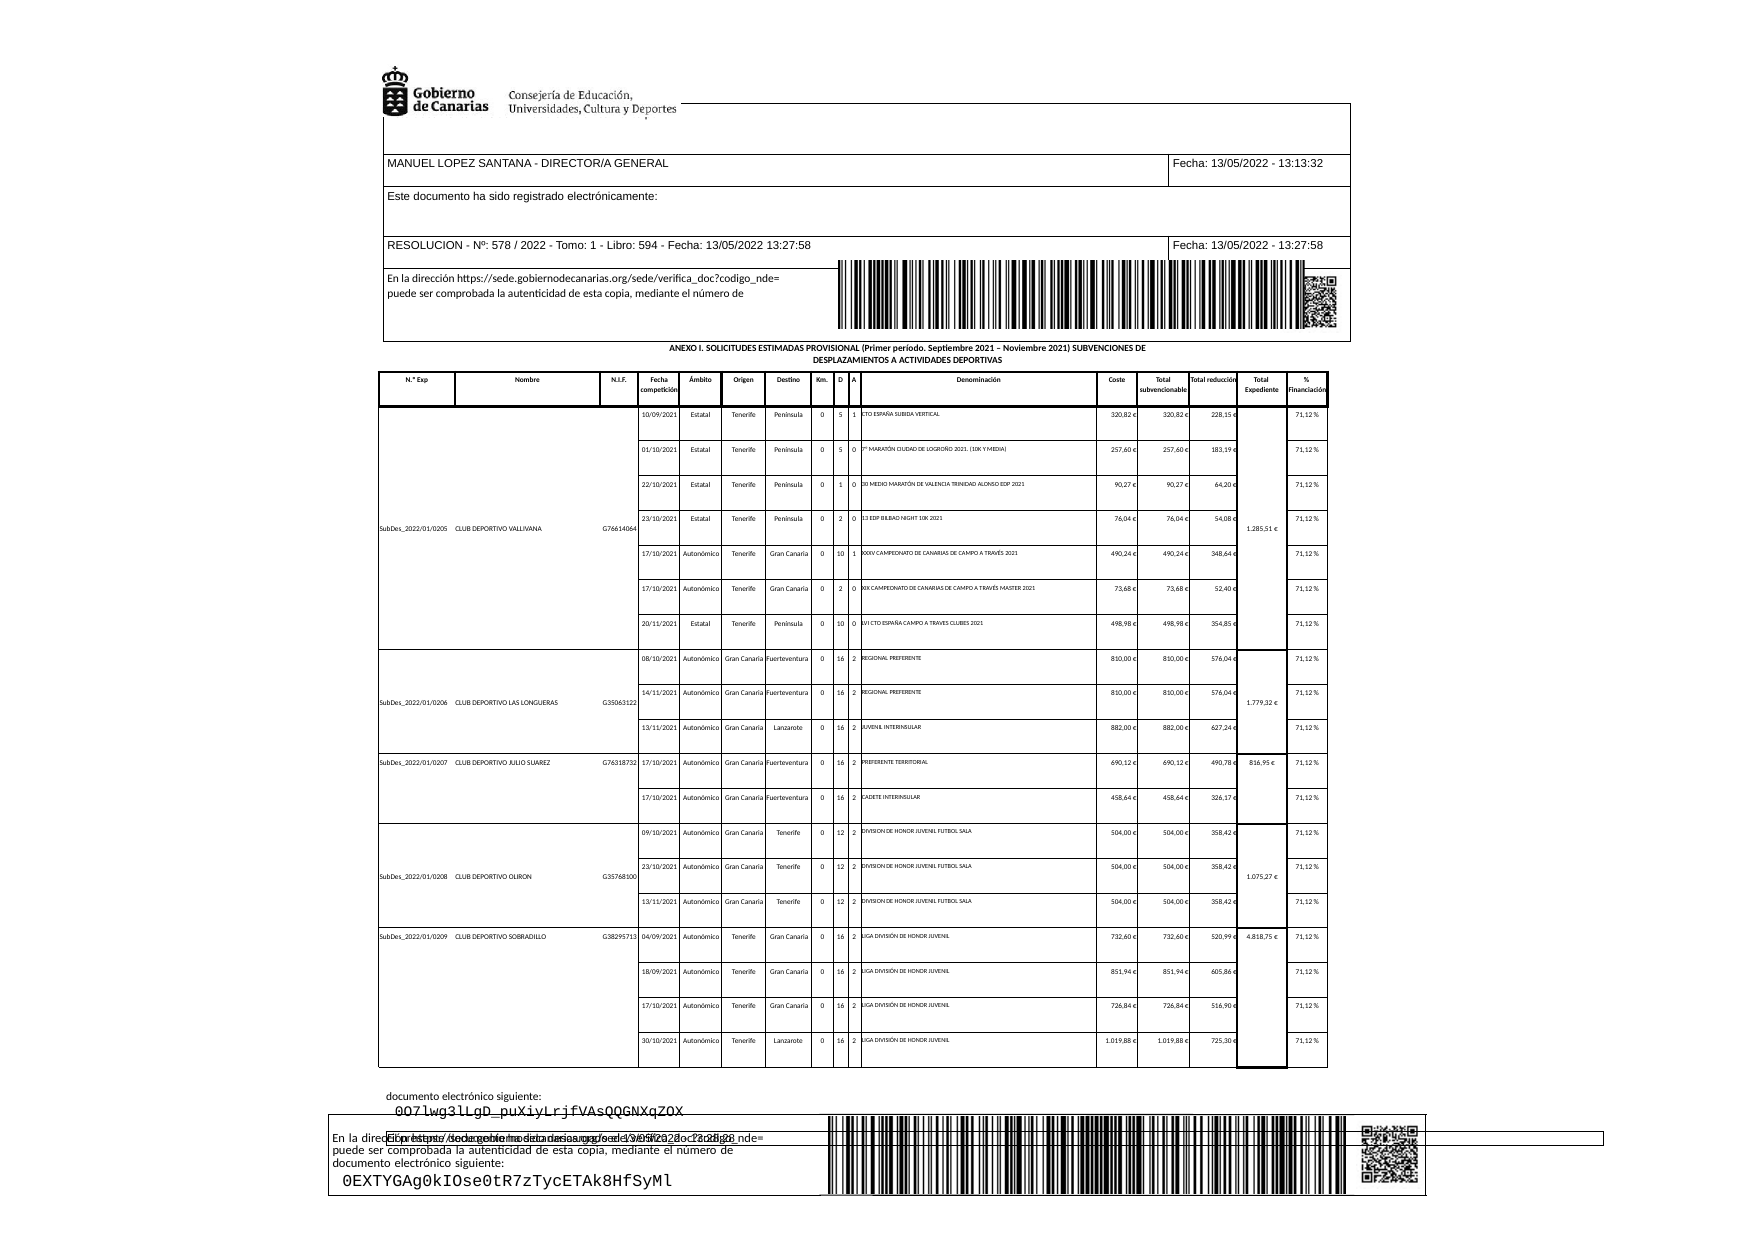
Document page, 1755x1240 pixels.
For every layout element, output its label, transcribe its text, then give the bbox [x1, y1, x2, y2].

table_cell 17/10/2021 [639, 754, 679, 788]
table_cell 1 [849, 408, 861, 440]
table_cell [1328, 823, 1350, 858]
table_cell Autonómico [680, 650, 721, 684]
table_cell 504,00 € [1138, 859, 1189, 892]
table_cell LIGA DIVISIÓN DE HONOR JUVENIL [862, 1033, 1096, 1066]
table_header Denominación [862, 373, 1096, 405]
table_cell 2 [849, 894, 861, 927]
table_cell 2 [834, 511, 848, 544]
table_header D [835, 373, 848, 405]
table_cell 0 [812, 408, 833, 440]
table_cell 810,00 € [1097, 650, 1137, 684]
table_cell Tenerife [722, 998, 765, 1032]
table_cell 726,84 € [1138, 998, 1189, 1032]
table_cell [1328, 614, 1350, 649]
table_cell 71,12 % [1288, 615, 1327, 649]
table_cell 504,00 € [1097, 824, 1137, 858]
table_cell 882,00 € [1138, 720, 1189, 753]
table_cell 13 EDP BILBAO NIGHT 10K 2021 [862, 511, 1096, 544]
table_cell 320,82 € [1138, 408, 1189, 440]
table_cell 30 MEDIO MARATÓN DE VALENCIA TRINIDAD ALONSO EDP 2021 [862, 476, 1096, 510]
table_cell 13/11/2021 [639, 894, 679, 927]
table_cell [379, 236, 383, 268]
table_header Origen [723, 373, 764, 405]
table_cell 1 [849, 546, 861, 579]
table_cell Lanzarote [766, 720, 811, 753]
table_cell 348,64 € [1190, 546, 1236, 579]
table_cell 1.075,27 € [1238, 825, 1286, 927]
table_cell Autonómico [680, 824, 721, 858]
table_cell [1328, 405, 1350, 440]
table_cell 851,94 € [1097, 963, 1137, 997]
table_cell Gran Canaria [766, 580, 811, 614]
table_cell 73,68 € [1097, 580, 1137, 614]
table_cell Estatal [680, 441, 721, 475]
table_cell 1 [834, 476, 848, 510]
table_cell 576,04 € [1190, 650, 1236, 684]
table_cell SubDes_2022/01/0206 [379, 650, 454, 753]
table_cell [379, 154, 383, 186]
table_cell 16 [834, 1033, 848, 1066]
table_cell 498,98 € [1138, 615, 1189, 649]
table_cell CLUB DEPORTIVO VALLIVANA [455, 408, 600, 649]
table_cell 5 [834, 441, 848, 475]
table_cell 1.779,32 € [1238, 651, 1286, 753]
table_cell Tenerife [722, 408, 765, 440]
table_cell Tenerife [722, 476, 765, 510]
table_cell [1328, 440, 1350, 475]
table_cell 0 [812, 928, 833, 962]
table_cell Autonómico [680, 998, 721, 1032]
table_cell Autonómico [680, 580, 721, 614]
table_cell 16 [834, 963, 848, 997]
table_cell XXXV CAMPEONATO DE CANARIAS DE CAMPO A TRAVÉS 2021 [862, 546, 1096, 579]
table_cell 0 [812, 580, 833, 614]
table_cell [379, 186, 383, 236]
table_header N.I.F. [601, 373, 637, 405]
table_cell 2 [849, 685, 861, 718]
table_cell 1.019,88 € [1138, 1033, 1189, 1066]
table_cell 71,12 % [1288, 754, 1327, 788]
table_cell Autonómico [680, 546, 721, 579]
table_cell Gran Canaria [722, 894, 765, 927]
table_cell Gran Canaria [766, 963, 811, 997]
table_cell Península [766, 476, 811, 510]
table_cell 0 [849, 441, 861, 475]
table_cell 358,42 € [1190, 894, 1236, 927]
table_cell 13/11/2021 [639, 720, 679, 753]
table_cell Gran Canaria [766, 546, 811, 579]
table_cell Gran Canaria [766, 998, 811, 1032]
table_cell 17/10/2021 [639, 789, 679, 823]
table_cell 690,12 € [1097, 754, 1137, 788]
table_cell DIVISION DE HONOR JUVENIL FUTBOL SALA [862, 824, 1096, 858]
table_cell 10 [834, 615, 848, 649]
table_cell 16 [834, 928, 848, 962]
table_cell 71,12 % [1288, 546, 1327, 579]
table_cell 23/10/2021 [639, 859, 679, 892]
table_cell [1328, 475, 1350, 510]
table_cell [1328, 753, 1350, 788]
table_cell [1169, 269, 1350, 341]
table_cell Tenerife [766, 859, 811, 892]
table_cell 71,12 % [1288, 824, 1327, 858]
table_cell 90,27 € [1097, 476, 1137, 510]
table_cell En la dirección https://sede.gobiernodecanarias.org/sede/verifica_doc?codigo_nde= puede ser comprobada la autenticidad de esta copia, mediante el número de [384, 269, 1169, 341]
table_cell 17/10/2021 [639, 546, 679, 579]
table_cell 2 [849, 963, 861, 997]
table_cell 498,98 € [1097, 615, 1137, 649]
table_cell DIVISION DE HONOR JUVENIL FUTBOL SALA [862, 859, 1096, 892]
table_cell 504,00 € [1138, 894, 1189, 927]
table_cell 183,19 € [1190, 441, 1236, 475]
table_cell 2 [849, 1033, 861, 1066]
table_header Nombre [456, 373, 599, 405]
table_cell 458,64 € [1097, 789, 1137, 823]
table_cell 71,12 % [1288, 511, 1327, 544]
table_cell 16 [834, 685, 848, 718]
table_cell Fuerteventura [766, 685, 811, 718]
table_cell [1328, 510, 1350, 544]
table_cell 1.019,88 € [1097, 1033, 1137, 1066]
table_header Fecha competición [639, 373, 678, 405]
table_cell 54,08 € [1190, 511, 1236, 544]
table_cell MANUEL LOPEZ SANTANA - DIRECTOR/A GENERAL [384, 155, 1168, 186]
table_cell Estatal [680, 511, 721, 544]
table_cell 690,12 € [1138, 754, 1189, 788]
table_cell Estatal [680, 408, 721, 440]
table_cell 326,17 € [1190, 789, 1236, 823]
table_cell CLUB DEPORTIVO LAS LONGUERAS [455, 650, 600, 753]
table_cell 2 [849, 928, 861, 962]
table_cell [1328, 649, 1350, 684]
table_cell 490,78 € [1190, 754, 1236, 788]
table_cell Fuerteventura [766, 650, 811, 684]
table_header Total subvencionable [1138, 373, 1188, 405]
table_cell 71,12 % [1288, 894, 1327, 927]
table_cell [1328, 545, 1350, 579]
table_cell Tenerife [722, 963, 765, 997]
table_cell 09/10/2021 [639, 824, 679, 858]
table_cell 0 [849, 615, 861, 649]
table_cell LIGA DIVISIÓN DE HONOR JUVENIL [862, 928, 1096, 962]
table_cell SubDes_2022/01/0207 [379, 754, 454, 823]
table_cell Autonómico [680, 754, 721, 788]
table_cell REGIONAL PREFERENTE [862, 685, 1096, 718]
table_cell Tenerife [722, 511, 765, 544]
table_cell 64,20 € [1190, 476, 1236, 510]
table_cell 71,12 % [1288, 720, 1327, 753]
table_cell 0 [812, 441, 833, 475]
table_cell Estatal [680, 476, 721, 510]
table_cell [1328, 1032, 1350, 1066]
table_header Total Expediente [1238, 373, 1286, 405]
table_cell 71,12 % [1288, 1033, 1327, 1066]
table_header % Financiación [1288, 373, 1326, 405]
table_cell 52,40 € [1190, 580, 1236, 614]
table_cell 0 [849, 580, 861, 614]
table_cell Gran Canaria [766, 928, 811, 962]
table_cell 358,42 € [1190, 824, 1236, 858]
table_cell 2 [849, 789, 861, 823]
table_cell Autonómico [680, 789, 721, 823]
table_cell DIVISION DE HONOR JUVENIL FUTBOL SALA [862, 894, 1096, 927]
table_cell 0 [812, 963, 833, 997]
table_cell Gran Canaria [722, 824, 765, 858]
table_cell 816,95 € [1238, 755, 1286, 823]
table_cell Fuerteventura [766, 754, 811, 788]
table_cell G38295713 [600, 928, 638, 1066]
table_cell 16 [834, 998, 848, 1032]
table_header N.º Exp [380, 373, 454, 405]
table_cell 257,60 € [1138, 441, 1189, 475]
table_cell 18/09/2021 [639, 963, 679, 997]
table_cell 71,12 % [1288, 476, 1327, 510]
table_cell 882,00 € [1097, 720, 1137, 753]
table_cell Lanzarote [766, 1033, 811, 1066]
table_cell 605,86 € [1190, 963, 1236, 997]
table_cell [1328, 719, 1350, 753]
table_cell 0 [812, 650, 833, 684]
table_cell 14/11/2021 [639, 685, 679, 718]
table_cell 2 [849, 720, 861, 753]
table_cell [1169, 187, 1350, 236]
table_cell 0 [812, 685, 833, 718]
table_cell 0 [812, 998, 833, 1032]
table_cell 320,82 € [1097, 408, 1137, 440]
table_cell 73,68 € [1138, 580, 1189, 614]
table_cell G76614064 [600, 408, 638, 649]
table_cell 732,60 € [1097, 928, 1137, 962]
table_cell 810,00 € [1138, 650, 1189, 684]
table_cell 12 [834, 824, 848, 858]
table_cell CLUB DEPORTIVO SOBRADILLO [455, 928, 600, 1066]
table_cell Gran Canaria [722, 650, 765, 684]
table_cell 0 [849, 511, 861, 544]
table_cell SubDes_2022/01/0205 [379, 408, 454, 649]
table_cell 810,00 € [1138, 685, 1189, 718]
table_cell 71,12 % [1288, 650, 1327, 684]
table_cell 2 [849, 824, 861, 858]
table_cell Península [766, 511, 811, 544]
table_cell 0 [812, 720, 833, 753]
table_cell Autonómico [680, 1033, 721, 1066]
table_cell [1328, 788, 1350, 823]
table_cell 20/11/2021 [639, 615, 679, 649]
table_cell Autonómico [680, 963, 721, 997]
table_cell Península [766, 615, 811, 649]
table_cell 257,60 € [1097, 441, 1137, 475]
table_cell RESOLUCION - Nº: 578 / 2022 - Tomo: 1 - Libro: 594 - Fecha: 13/05/2022 13:27:58 [384, 237, 1168, 268]
table_cell Tenerife [722, 441, 765, 475]
table_cell [1328, 927, 1350, 962]
table_cell 23/10/2021 [639, 511, 679, 544]
table_cell 12 [834, 894, 848, 927]
table_cell LIGA DIVISIÓN DE HONOR JUVENIL [862, 998, 1096, 1032]
table_cell 2 [849, 754, 861, 788]
table_cell 458,64 € [1138, 789, 1189, 823]
table_cell 76,04 € [1097, 511, 1137, 544]
table_cell SubDes_2022/01/0208 [379, 824, 454, 927]
table_cell Este documento ha sido registrado electrónicamente: [384, 187, 1169, 236]
table_cell 0 [812, 476, 833, 510]
table_cell [1328, 684, 1350, 718]
table_cell 16 [834, 650, 848, 684]
table_cell 504,00 € [1097, 894, 1137, 927]
table_cell 228,15 € [1190, 408, 1236, 440]
table_cell Fecha: 13/05/2022 - 13:13:32 [1169, 155, 1350, 186]
table_header Ámbito [680, 373, 720, 405]
table_cell 0 [812, 1033, 833, 1066]
table_cell 627,24 € [1190, 720, 1236, 753]
table_cell 2 [834, 580, 848, 614]
table_cell 0 [812, 511, 833, 544]
table_cell Tenerife [722, 615, 765, 649]
table_cell REGIONAL PREFERENTE [862, 650, 1096, 684]
table_cell CADETE INTERINSULAR [862, 789, 1096, 823]
table_cell 71,12 % [1288, 928, 1327, 962]
table_cell 0 [812, 754, 833, 788]
table_cell Península [766, 441, 811, 475]
table_cell Gran Canaria [722, 754, 765, 788]
table_cell G76318732 [600, 754, 638, 823]
table_cell [1328, 893, 1350, 927]
table_cell Tenerife [722, 928, 765, 962]
table_cell 12 [834, 859, 848, 892]
table_cell [1328, 579, 1350, 614]
table_cell 76,04 € [1138, 511, 1189, 544]
table_cell 0 [812, 615, 833, 649]
table_cell 10 [834, 546, 848, 579]
table_cell 576,04 € [1190, 685, 1236, 718]
table_cell 726,84 € [1097, 998, 1137, 1032]
table_cell Península [766, 408, 811, 440]
table_cell Gran Canaria [722, 859, 765, 892]
table_cell 490,24 € [1097, 546, 1137, 579]
table_cell 7º MARATÓN CIUDAD DE LOGROÑO 2021. (10K Y MEDIA) [862, 441, 1096, 475]
table_cell 2 [849, 859, 861, 892]
table_cell 10/09/2021 [639, 408, 679, 440]
table_cell 0 [812, 859, 833, 892]
table_cell 4.818,75 € [1238, 929, 1286, 1066]
table_cell 5 [834, 408, 848, 440]
table_cell 358,42 € [1190, 859, 1236, 892]
table_cell 08/10/2021 [639, 650, 679, 684]
table_cell Autonómico [680, 859, 721, 892]
table_cell LIGA DIVISIÓN DE HONOR JUVENIL [862, 963, 1096, 997]
table_cell SubDes_2022/01/0209 [379, 928, 454, 1066]
table_cell 2 [849, 650, 861, 684]
table_cell CLUB DEPORTIVO JULIO SUAREZ [455, 754, 600, 823]
table_cell Tenerife [722, 546, 765, 579]
table_cell 810,00 € [1097, 685, 1137, 718]
table_cell 0 [812, 789, 833, 823]
table_cell 90,27 € [1138, 476, 1189, 510]
table_cell [379, 268, 383, 341]
table_cell 1.285,51 € [1238, 408, 1286, 649]
table_cell Estatal [680, 615, 721, 649]
table_cell [1328, 858, 1350, 892]
table_cell 17/10/2021 [639, 998, 679, 1032]
table_cell 0 [812, 894, 833, 927]
table_cell 71,12 % [1288, 685, 1327, 718]
table_cell 516,90 € [1190, 998, 1236, 1032]
table_cell 504,00 € [1138, 824, 1189, 858]
table_cell [1328, 997, 1350, 1032]
table_cell LVI CTO ESPAÑA CAMPO A TRAVES CLUBES 2021 [862, 615, 1096, 649]
table_cell Autonómico [680, 685, 721, 718]
table_cell Gran Canaria [722, 685, 765, 718]
table_cell 30/10/2021 [639, 1033, 679, 1066]
table_cell 0 [812, 546, 833, 579]
table_cell 71,12 % [1288, 789, 1327, 823]
table_cell G35768100 [600, 824, 638, 927]
table_cell 17/10/2021 [639, 580, 679, 614]
table_cell Fecha: 13/05/2022 - 13:27:58 [1169, 237, 1350, 268]
table_cell XIX CAMPEONATO DE CANARIAS DE CAMPO A TRAVÉS MASTER 2021 [862, 580, 1096, 614]
text ANEXO I. SOLICITUDES ESTIMADAS PROVISIONAL (Primer período. Septiembre 2021 – Noviembre 2021) SUBVENCIONES DE DESPLAZAMIENTOS A ACTIVIDADES DEPORTIVAS [666, 342, 1149, 366]
table_cell 354,85 € [1190, 615, 1236, 649]
table_header Total reducción [1190, 373, 1236, 405]
table_cell 2 [849, 998, 861, 1032]
table_cell G35063122 [600, 650, 638, 753]
table_cell Autonómico [680, 720, 721, 753]
table_header Km. [812, 373, 833, 405]
table_cell CTO ESPAÑA SUBIDA VERTICAL [862, 408, 1096, 440]
table_cell 71,12 % [1288, 408, 1327, 440]
table_cell JUVENIL INTERINSULAR [862, 720, 1096, 753]
table_cell 504,00 € [1097, 859, 1137, 892]
table_cell Fuerteventura [766, 789, 811, 823]
table_cell 71,12 % [1288, 580, 1327, 614]
table_cell [1328, 962, 1350, 997]
table_cell 0 [849, 476, 861, 510]
table_cell 71,12 % [1288, 441, 1327, 475]
table_cell Tenerife [766, 894, 811, 927]
table_cell 851,94 € [1138, 963, 1189, 997]
table_cell 04/09/2021 [639, 928, 679, 962]
table_cell Autonómico [680, 928, 721, 962]
table_cell Gran Canaria [722, 789, 765, 823]
table_header [1329, 371, 1350, 405]
table_header Coste [1098, 373, 1136, 405]
table_cell Este documento ha sido firmado electrónicamente por: [384, 104, 1169, 153]
table_cell [1169, 104, 1350, 153]
table_cell 71,12 % [1288, 963, 1327, 997]
table_cell 0 [812, 824, 833, 858]
table_cell 71,12 % [1288, 859, 1327, 892]
table_cell 725,30 € [1190, 1033, 1236, 1066]
table_cell 16 [834, 754, 848, 788]
table_cell PREFERENTE TERRITORIAL [862, 754, 1096, 788]
table_cell CLUB DEPORTIVO OLIRON [455, 824, 600, 927]
table_cell Autonómico [680, 894, 721, 927]
table_cell Gran Canaria [722, 720, 765, 753]
table_cell Tenerife [722, 1033, 765, 1066]
table_cell [379, 103, 383, 153]
table_cell 732,60 € [1138, 928, 1189, 962]
table_cell Tenerife [766, 824, 811, 858]
table_cell 16 [834, 720, 848, 753]
table_cell 22/10/2021 [639, 476, 679, 510]
table_header A [850, 373, 860, 405]
table_cell 16 [834, 789, 848, 823]
table_cell Tenerife [722, 580, 765, 614]
table_cell 520,99 € [1190, 928, 1236, 962]
table_cell 490,24 € [1138, 546, 1189, 579]
table_cell 01/10/2021 [639, 441, 679, 475]
table_header Destino [766, 373, 810, 405]
table_cell 71,12 % [1288, 998, 1327, 1032]
